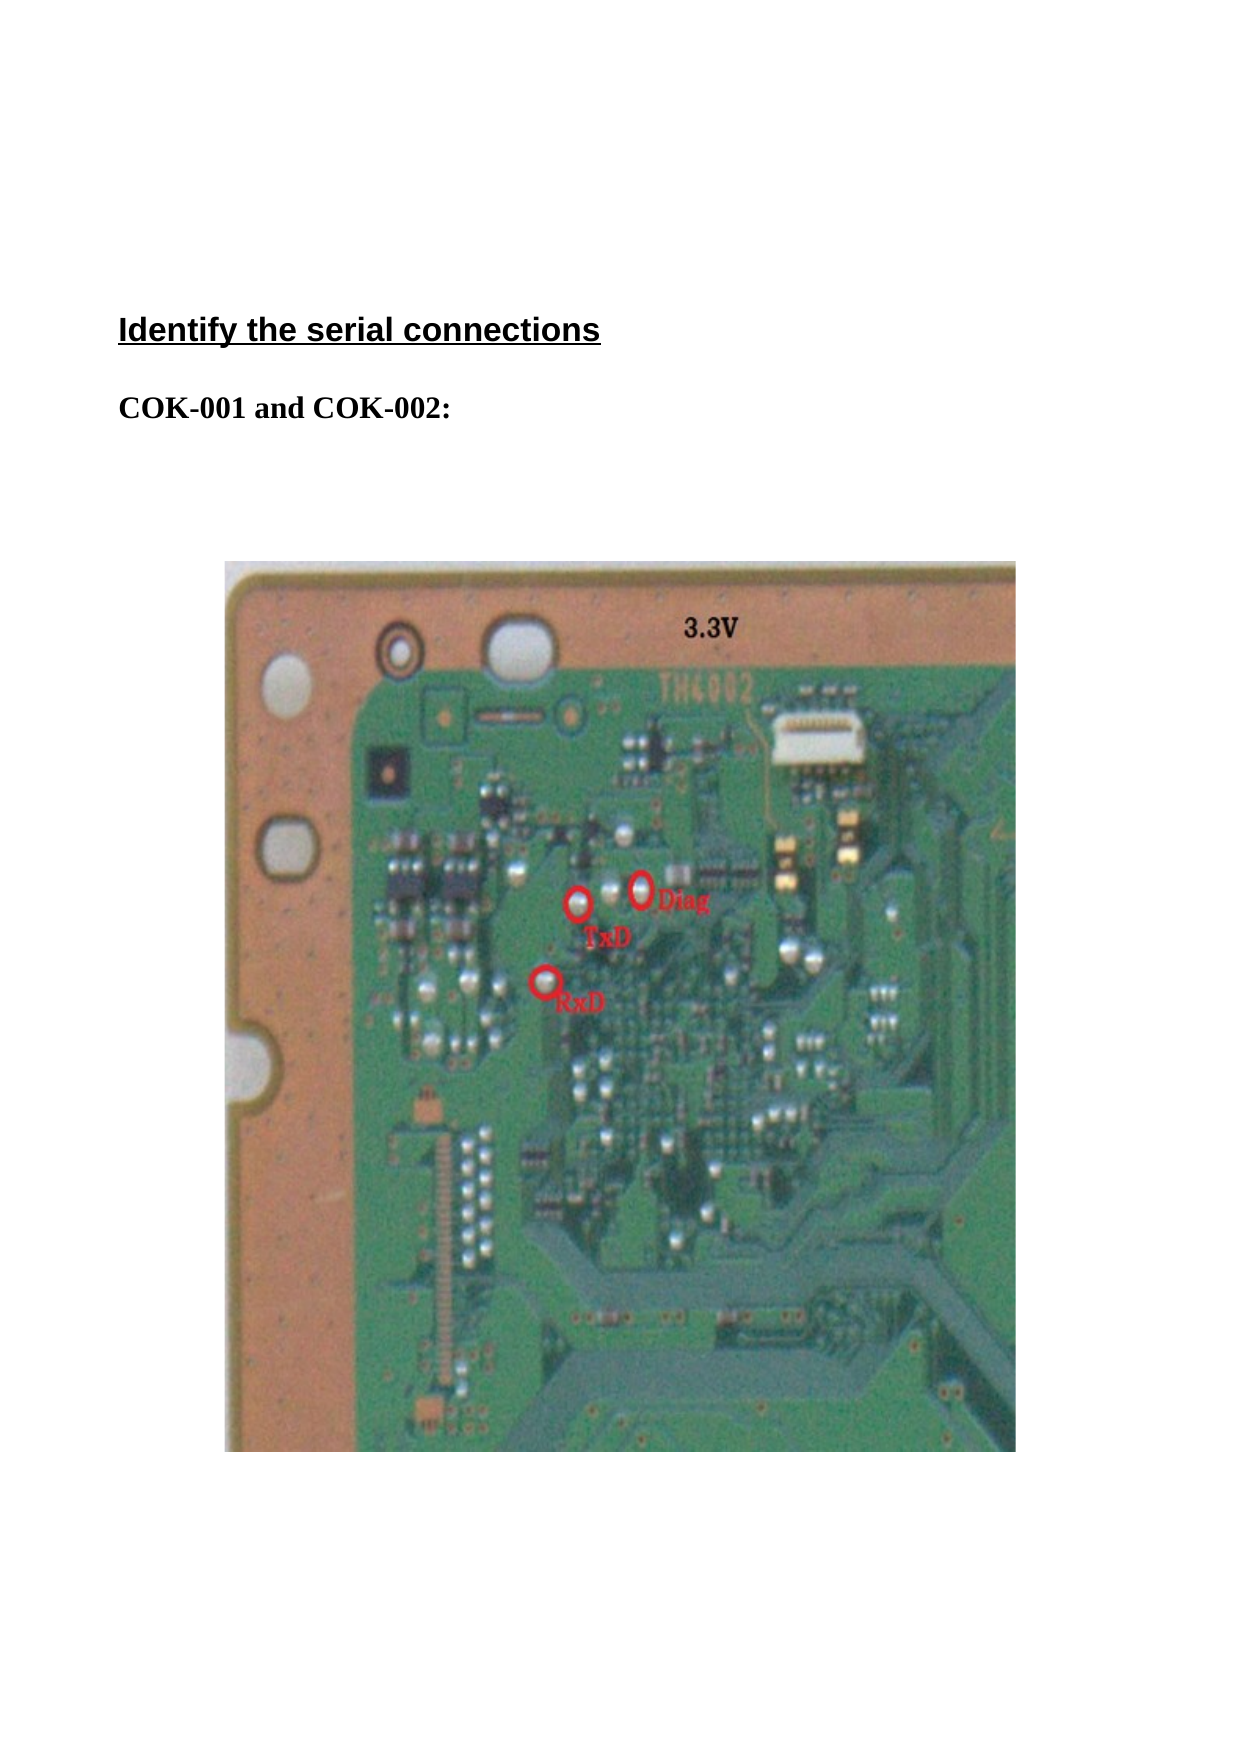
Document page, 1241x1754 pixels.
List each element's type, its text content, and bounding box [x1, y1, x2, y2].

subtitle Identify the serial connections [118, 310, 1122, 348]
text COK-001 and COK-002: [118, 389, 1122, 426]
picture [224, 561, 1016, 1452]
